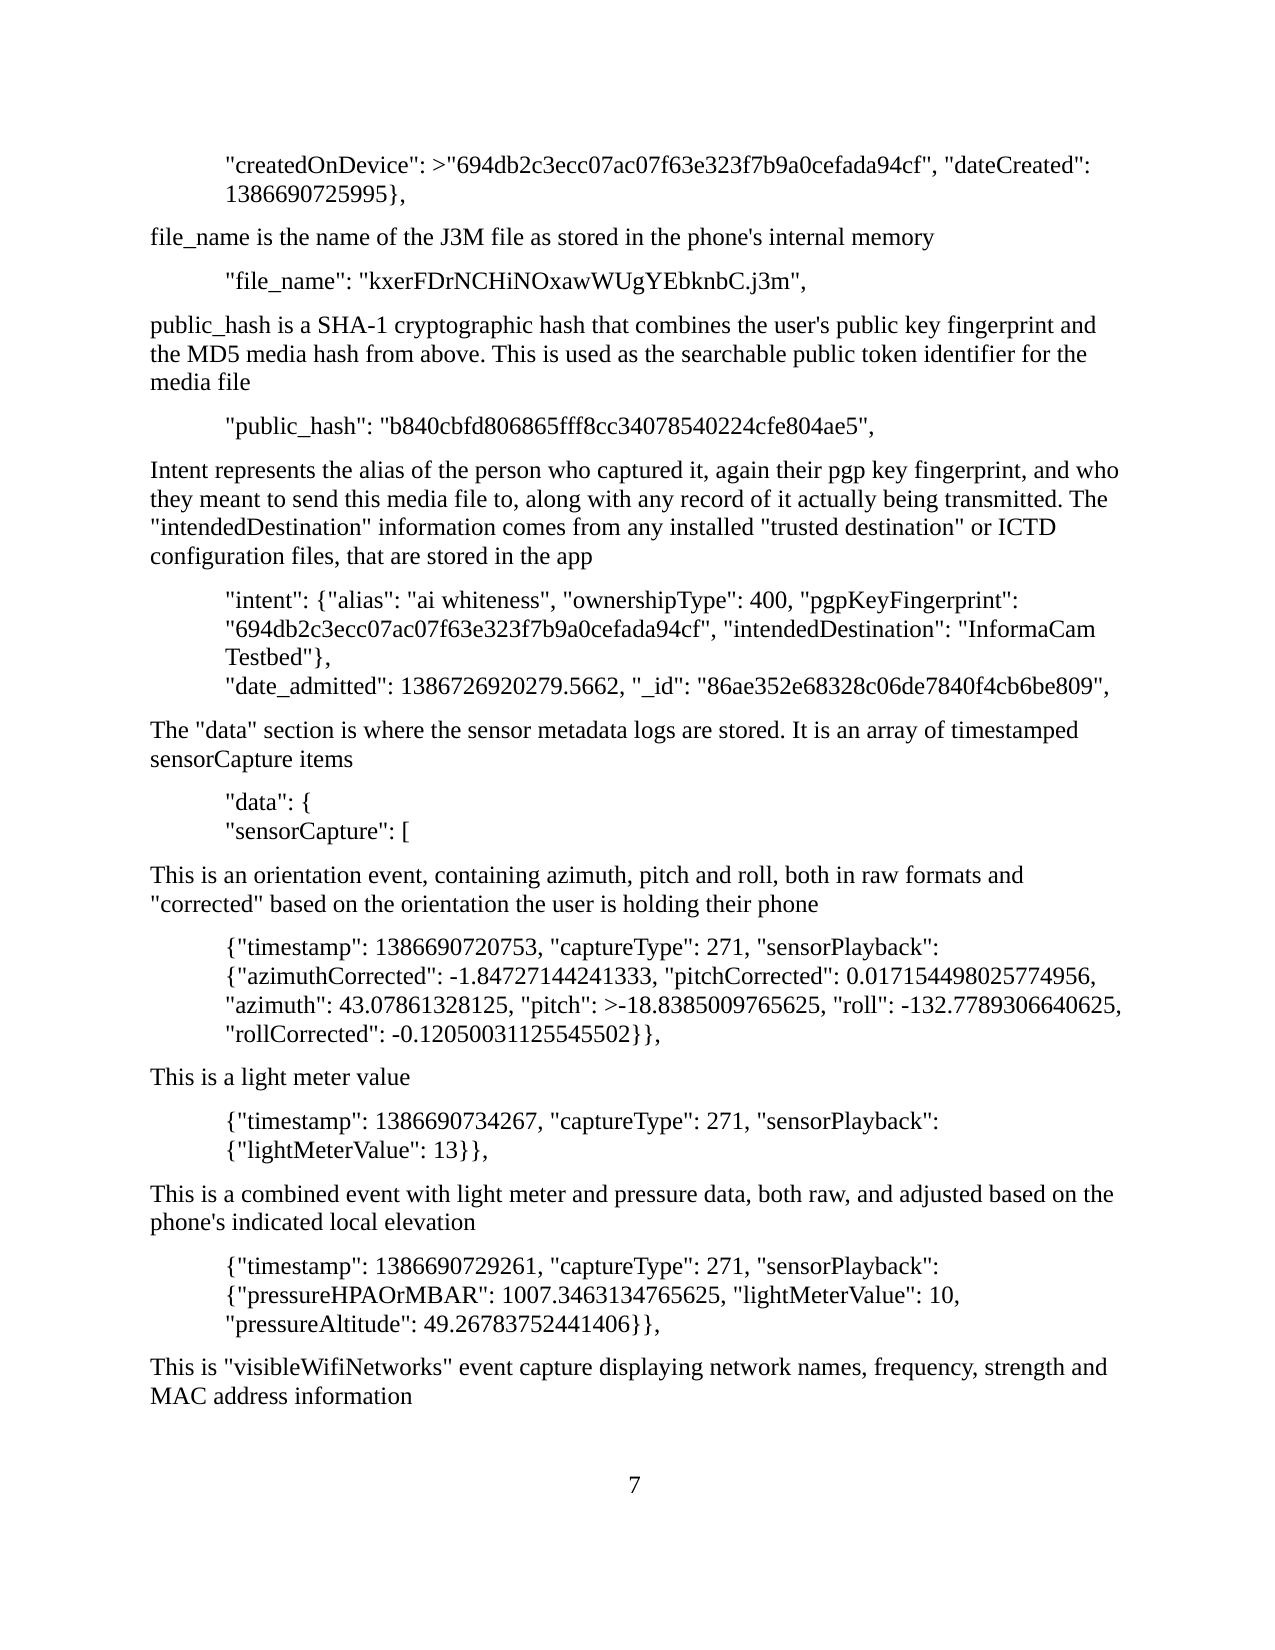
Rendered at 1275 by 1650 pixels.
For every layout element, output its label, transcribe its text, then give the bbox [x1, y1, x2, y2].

text The "data" section is where the sensor metadata logs are stored. It is an array of timestamped sensorCapture items [150, 715, 1125, 772]
text "file_name": "kxerFDrNCHiNOxawWUgYEbknbC.j3m", [225, 266, 1125, 295]
text Intent represents the alias of the person who captured it, again their pgp key fingerprint, and who they meant to send this media file to, along with any record of it actually being transmitted. The "intendedDestination" information comes from any installed "trusted destination" or ICTD configuration files, that are stored in the app [150, 455, 1125, 570]
text {"timestamp": 1386690729261, "captureType": 271, "sensorPlayback": {"pressureHPAOrMBAR": 1007.3463134765625, "lightMeterValue": 10, "pressureAltitude": 49.26783752441406}}, [225, 1251, 1125, 1337]
text This is an orientation event, containing azimuth, pitch and roll, both in raw formats and "corrected" based on the orientation the user is holding their phone [150, 860, 1125, 917]
text {"timestamp": 1386690734267, "captureType": 271, "sensorPlayback": {"lightMeterValue": 13}}, [225, 1106, 1125, 1164]
text "createdOnDevice": >"694db2c3ecc07ac07f63e323f7b9a0cefada94cf", "dateCreated": 1386690725995}, [225, 150, 1125, 207]
text This is a combined event with light meter and pressure data, both raw, and adjusted based on the phone's indicated local elevation [150, 1179, 1125, 1236]
text {"timestamp": 1386690720753, "captureType": 271, "sensorPlayback": {"azimuthCorrected": -1.84727144241333, "pitchCorrected": 0.017154498025774956, "azimuth": 43.07861328125, "pitch": >-18.8385009765625, "roll": -132.7789306640625, "rollCorrected": -0.12050031125545502}}, [225, 932, 1125, 1047]
text file_name is the name of the J3M file as stored in the phone's internal memory [150, 222, 1125, 251]
text "intent": {"alias": "ai whiteness", "ownershipType": 400, "pgpKeyFingerprint": "694db2c3ecc07ac07f63e323f7b9a0cefada94cf", "intendedDestination": "InformaCam Testbed"}, "date_admitted": 1386726920279.5662, "_id": "86ae352e68328c06de7840f4cb6be809", [225, 585, 1125, 700]
text "data": { "sensorCapture": [ [225, 787, 1125, 845]
text This is "visibleWifiNetworks" event capture displaying network names, frequency, strength and MAC address information [150, 1352, 1125, 1410]
text public_hash is a SHA-1 cryptographic hash that combines the user's public key fingerprint and the MD5 media hash from above. This is used as the searchable public token identifier for the media file [150, 310, 1125, 396]
text "public_hash": "b840cbfd806865fff8cc34078540224cfe804ae5", [225, 411, 1125, 440]
text This is a light meter value [150, 1062, 1125, 1091]
